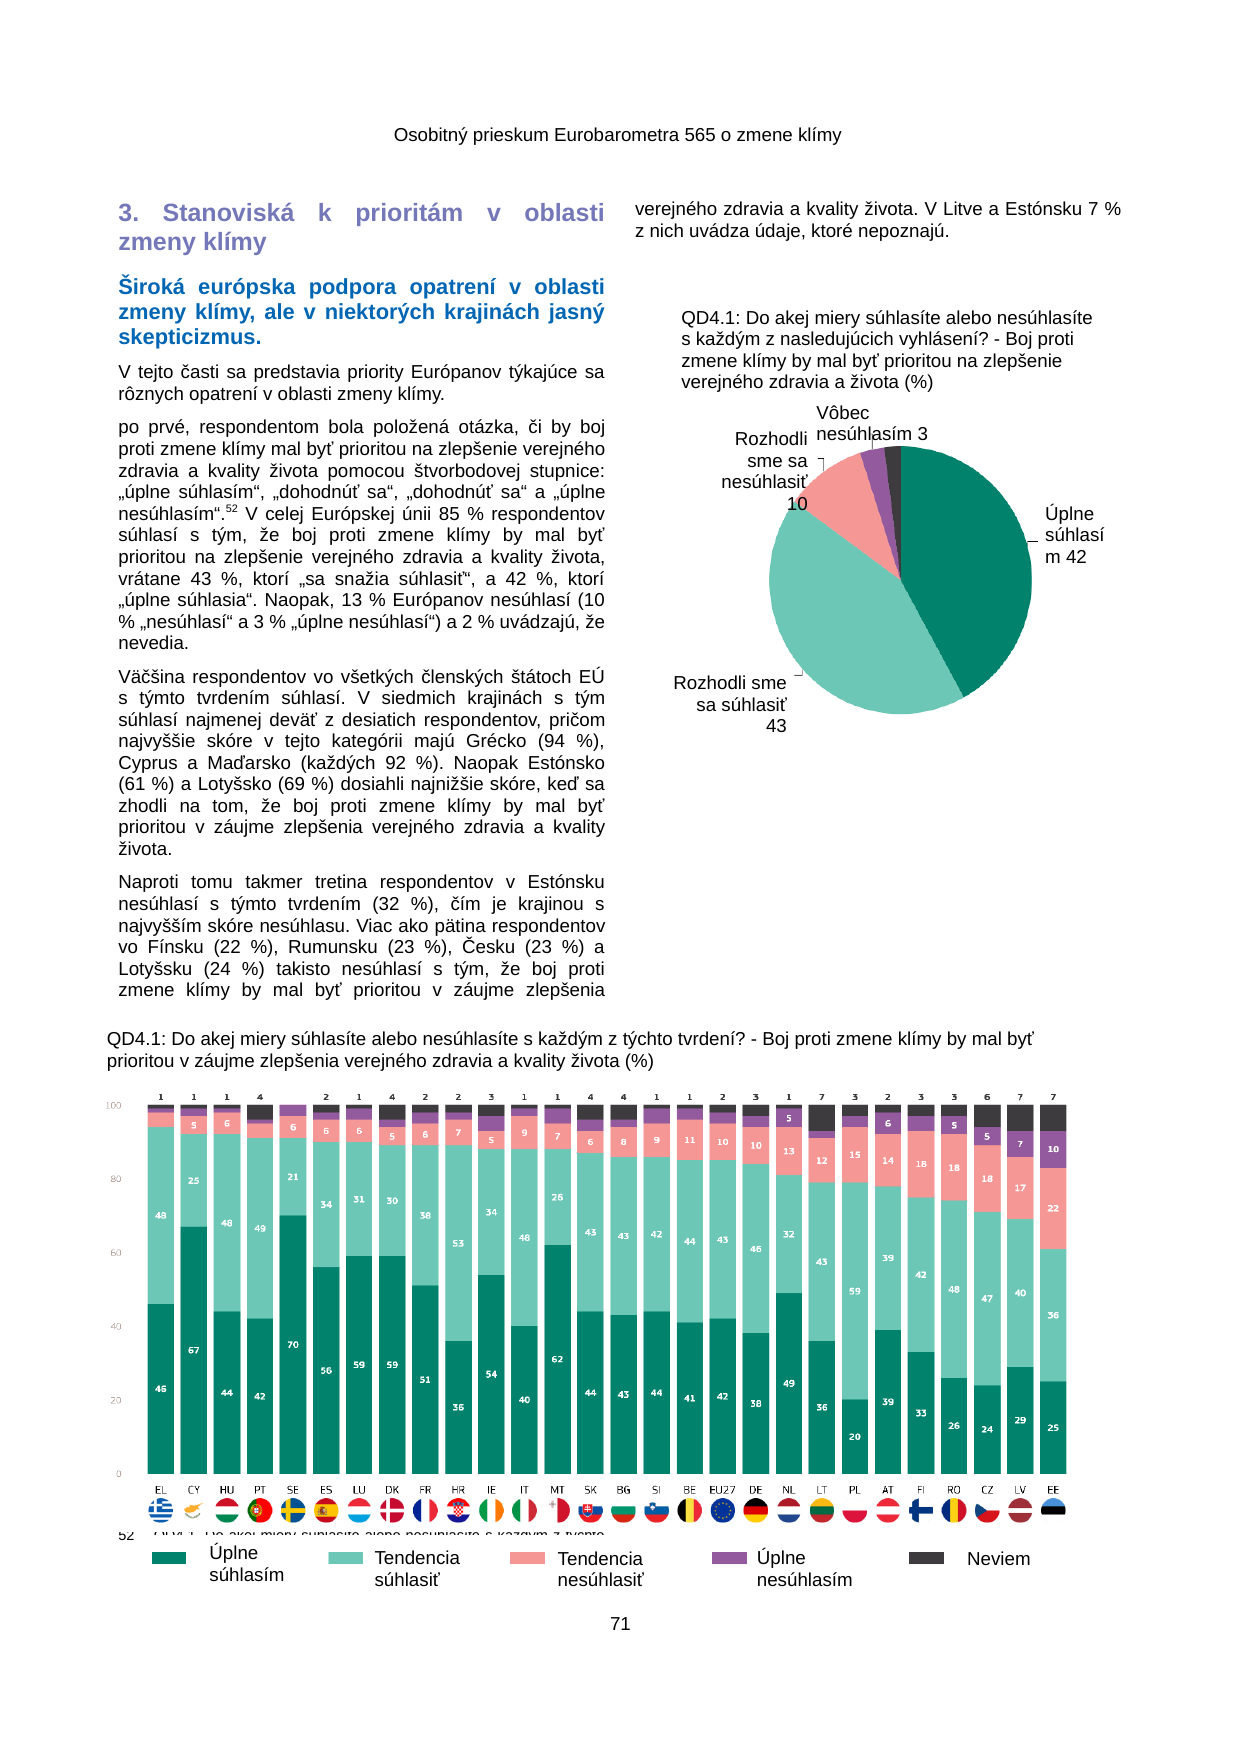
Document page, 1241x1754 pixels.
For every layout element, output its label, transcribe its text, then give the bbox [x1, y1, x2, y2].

subtitle 3. Stanoviská k prioritám v oblasti zmeny klímy [118, 198, 605, 255]
text po prvé, respondentom bola položená otázka, či by boj proti zmene klímy mal byť prioritou na zlepšenie verejného zdravia a kvality života pomocou štvorbodovej stupnice: „úplne súhlasím“, „dohodnúť sa“, „dohodnúť sa“ a „úplne nesúhlasím“. V celej Európskej únii 85 % respondentov súhlasí s tým, že boj proti zmene klímy by mal byť prioritou na zlepšenie verejného zdravia a kvality života, vrátane 43 %, ktorí „sa snažia súhlasiť“, a 42 %, ktorí „úplne súhlasia“. Naopak, 13 % Európanov nesúhlasí (10 % „nesúhlasí“ a 3 % „úplne nesúhlasí“) a 2 % uvádzajú, že nevedia. [118, 416, 605, 653]
picture [100, 1085, 1091, 1532]
text V tejto časti sa predstavia priority Európanov týkajúce sa rôznych opatrení v oblasti zmeny klímy. [118, 361, 605, 404]
text Naproti tomu takmer tretina respondentov v Estónsku nesúhlasí s týmto tvrdením (32 %), čím je krajinou s najvyšším skóre nesúhlasu. Viac ako pätina respondentov vo Fínsku (22 %), Rumunsku (23 %), Česku (23 %) a Lotyšsku (24 %) takisto nesúhlasí s tým, že boj proti zmene klímy by mal byť prioritou v záujme zlepšenia [118, 871, 605, 1001]
picture [765, 423, 1038, 718]
text verejného zdravia a kvality života. V Litve a Estónsku 7 % z nich uvádza údaje, ktoré nepoznajú. [635, 198, 1122, 241]
picture [141, 1535, 951, 1578]
text Väčšina respondentov vo všetkých členských štátoch EÚ s týmto tvrdením súhlasí. V siedmich krajinách s tým súhlasí najmenej deväť z desiatich respondentov, pričom najvyššie skóre v tejto kategórii majú Grécko (94 %), Cyprus a Maďarsko (každých 92 %). Naopak Estónsko (61 %) a Lotyšsko (69 %) dosiahli najnižšie skóre, keď sa zhodli na tom, že boj proti zmene klímy by mal byť prioritou v záujme zlepšenia verejného zdravia a kvality života. [118, 665, 605, 859]
text Široká európska podpora opatrení v oblasti zmeny klímy, ale v niektorých krajinách jasný skepticizmus. [118, 274, 605, 349]
